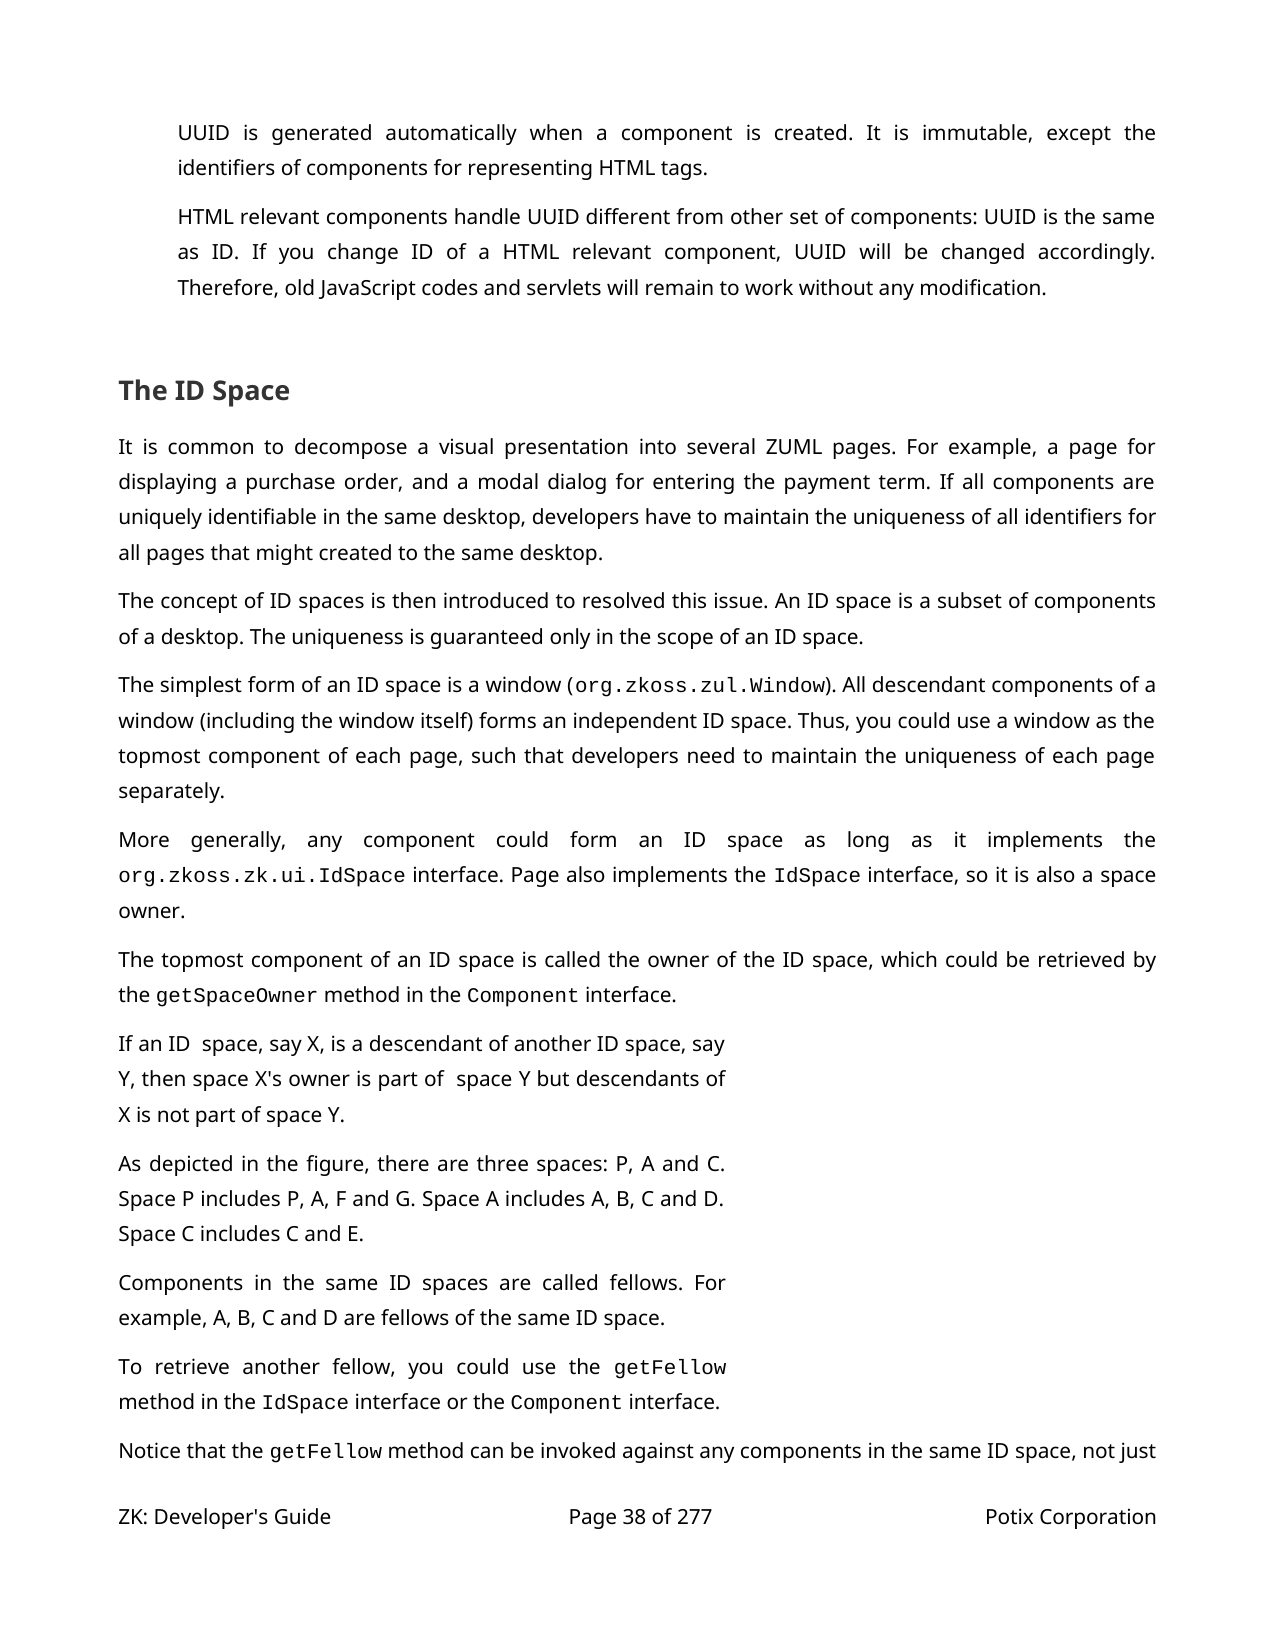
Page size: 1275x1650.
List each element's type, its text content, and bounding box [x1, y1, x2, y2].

text If an ID space, say X, is a descendant of another ID space, say Y, then space X's owner is part of space Y but descendants of X is not part of space Y. [118, 1029, 1157, 1128]
text UUID is generated automatically when a component is created. It is immutable, except the identifiers of components for representing HTML tags. [177, 118, 1157, 182]
text More generally, any component could form an ID space as long as it implements the org.zkoss.zk.ui.IdSpace interface. Page also implements the IdSpace interface, so it is also a space owner. [118, 825, 1157, 924]
text The concept of ID spaces is then introduced to resolved this issue. An ID space is a subset of components of a desktop. The uniqueness is guaranteed only in the scope of an ID space. [118, 587, 1157, 650]
text As depicted in the figure, there are three spaces: P, A and C. Space P includes P, A, F and G. Space A includes A, B, C and D. Space C includes C and E. [118, 1149, 1157, 1247]
text It is common to decompose a visual presentation into several ZUML pages. For example, a page for displaying a purchase order, and a modal dialog for entering the payment term. If all components are uniquely identifiable in the same desktop, developers have to maintain the uniqueness of all identifiers for all pages that might created to the same desktop. [118, 432, 1157, 566]
text The topmost component of an ID space is called the owner of the ID space, which could be retrieved by the getSpaceOwner method in the Component interface. [118, 945, 1157, 1009]
text To retrieve another fellow, you could use the getFellow method in the IdSpace interface or the Component interface. [118, 1352, 1157, 1416]
text Components in the same ID spaces are called fellows. For example, A, B, C and D are fellows of the same ID space. [118, 1268, 1157, 1331]
subtitle The ID Space [118, 372, 1157, 408]
text The simplest form of an ID space is a window (org.zkoss.zul.Window). All descendant components of a window (including the window itself) forms an independent ID space. Thus, you could use a window as the topmost component of each page, such that developers need to maintain the uniqueness of each page separately. [118, 671, 1157, 805]
text Notice that the getFellow method can be invoked against any components in the same ID space, not just [118, 1437, 1157, 1465]
text HTML relevant components handle UUID different from other set of components: UUID is the same as ID. If you change ID of a HTML relevant component, UUID will be changed accordingly. Therefore, old JavaScript codes and servlets will remain to work without any modification. [177, 202, 1157, 301]
